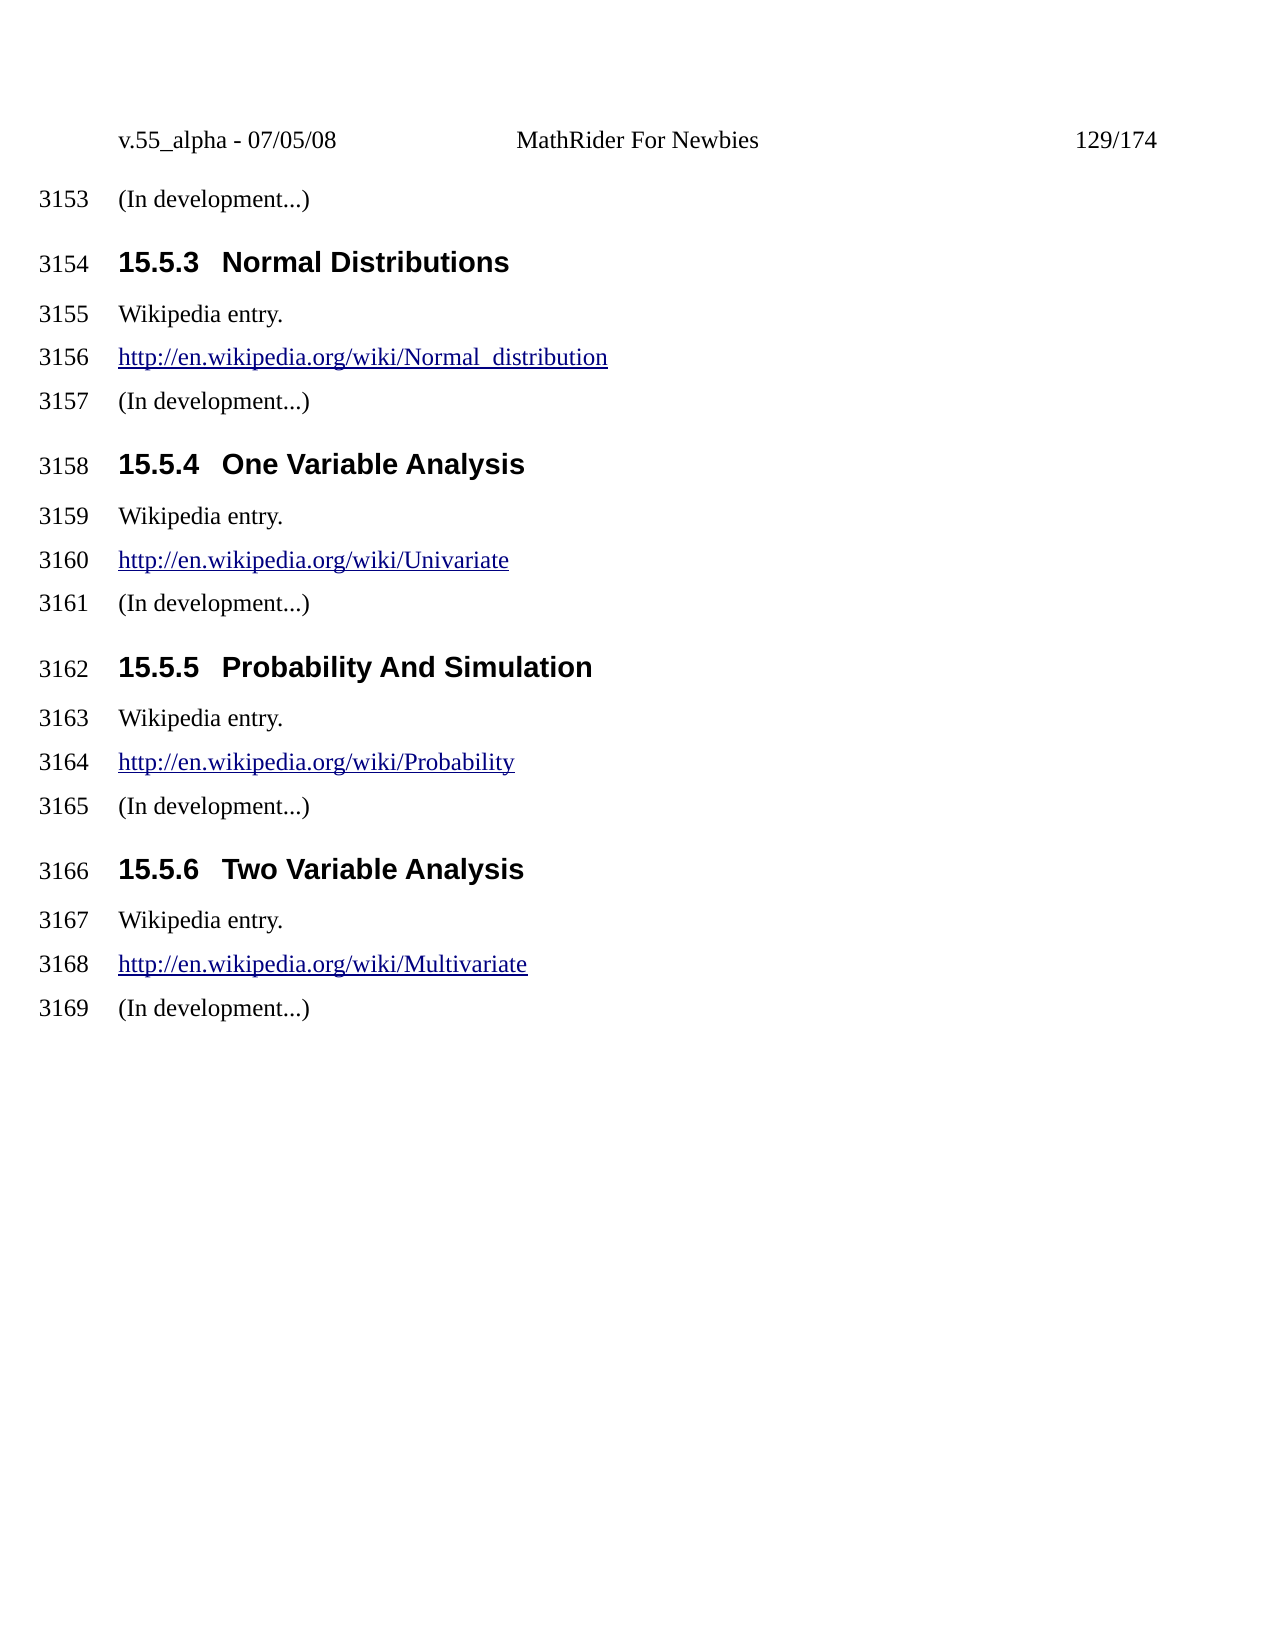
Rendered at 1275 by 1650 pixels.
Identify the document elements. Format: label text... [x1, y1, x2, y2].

subtitle Probability And Simulation [118, 650, 1157, 683]
text (In development...) [118, 386, 1157, 415]
text http://en.wikipedia.org/wiki/Normal_distribution [118, 342, 1157, 371]
subtitle Two Variable Analysis [118, 852, 1157, 886]
subtitle One Variable Analysis [118, 447, 1157, 481]
text Wikipedia entry. [118, 299, 1157, 327]
text (In development...) [118, 184, 1157, 213]
text (In development...) [118, 588, 1157, 617]
text Wikipedia entry. [118, 703, 1157, 732]
text Wikipedia entry. [118, 501, 1157, 530]
text http://en.wikipedia.org/wiki/Univariate [118, 545, 1157, 573]
subtitle Normal Distributions [118, 245, 1157, 279]
text (In development...) [118, 993, 1157, 1022]
text http://en.wikipedia.org/wiki/Multivariate [118, 949, 1157, 978]
text Wikipedia entry. [118, 906, 1157, 934]
text http://en.wikipedia.org/wiki/Probability [118, 747, 1157, 776]
text (In development...) [118, 791, 1157, 819]
